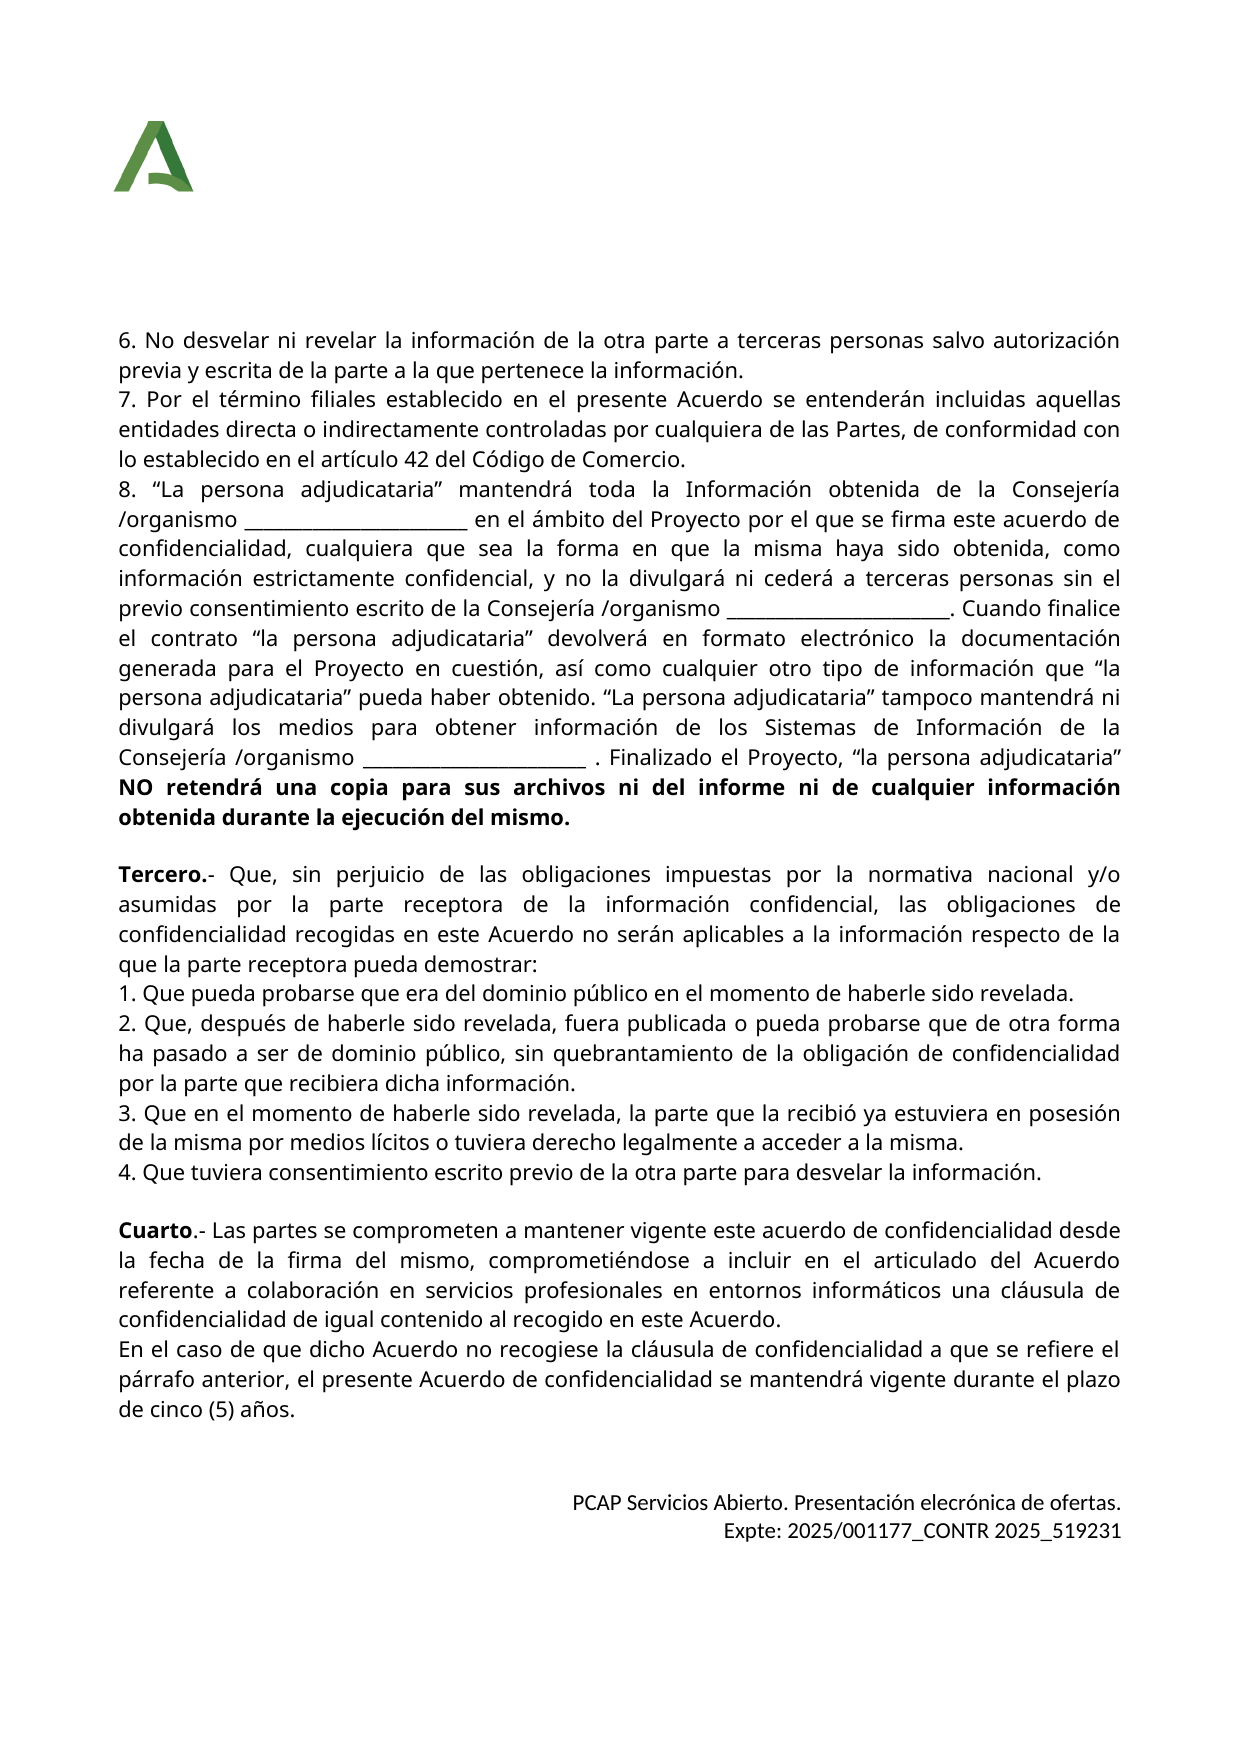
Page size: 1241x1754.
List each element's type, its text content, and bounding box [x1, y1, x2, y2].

text Cuarto.- Las partes se comprometen a mantener vigente este acuerdo de confidencialidad desde la fecha de la firma del mismo, comprometiéndose a incluir en el articulado del Acuerdo referente a colaboración en servicios profesionales en entornos informáticos una cláusula de confidencialidad de igual contenido al recogido en este Acuerdo. [118, 1215, 1122, 1334]
text 1. Que pueda probarse que era del dominio público en el momento de haberle sido revelada. [118, 978, 1122, 1008]
text Tercero.- Que, sin perjuicio de las obligaciones impuestas por la normativa nacional y/o asumidas por la parte receptora de la información confidencial, las obligaciones de confidencialidad recogidas en este Acuerdo no serán aplicables a la información respecto de la que la parte receptora pueda demostrar: [118, 859, 1122, 978]
picture [109, 116, 198, 196]
text En el caso de que dicho Acuerdo no recogiese la cláusula de confidencialidad a que se refiere el párrafo anterior, el presente Acuerdo de confidencialidad se mantendrá vigente durante el plazo de cinco (5) años. [118, 1334, 1122, 1423]
text 6. No desvelar ni revelar la información de la otra parte a terceras personas salvo autorización previa y escrita de la parte a la que pertenece la información. [118, 325, 1122, 384]
text 3. Que en el momento de haberle sido revelada, la parte que la recibió ya estuviera en posesión de la misma por medios lícitos o tuviera derecho legalmente a acceder a la misma. [118, 1098, 1122, 1157]
text 4. Que tuviera consentimiento escrito previo de la otra parte para desvelar la información. [118, 1157, 1122, 1187]
text 2. Que, después de haberle sido revelada, fuera publicada o pueda probarse que de otra forma ha pasado a ser de dominio público, sin quebrantamiento de la obligación de confidencialidad por la parte que recibiera dicha información. [118, 1008, 1122, 1098]
text 8. “La persona adjudicataria” mantendrá toda la Información obtenida de la Consejería /organismo _______________________ en el ámbito del Proyecto por el que se firma este acuerdo de confidencialidad, cualquiera que sea la forma en que la misma haya sido obtenida, como información estrictamente confidencial, y no la divulgará ni cederá a terceras personas sin el previo consentimiento escrito de la Consejería /organismo _______________________. Cuando finalice el contrato “la persona adjudicataria” devolverá en formato electrónico la documentación generada para el Proyecto en cuestión, así como cualquier otro tipo de información que “la persona adjudicataria” pueda haber obtenido. “La persona adjudicataria” tampoco mantendrá ni divulgará los medios para obtener información de los Sistemas de Información de la Consejería /organismo _______________________ . Finalizado el Proyecto, “la persona adjudicataria” NO retendrá una copia para sus archivos ni del informe ni de cualquier información obtenida durante la ejecución del mismo. [118, 474, 1122, 831]
text 7. Por el término filiales establecido en el presente Acuerdo se entenderán incluidas aquellas entidades directa o indirectamente controladas por cualquiera de las Partes, de conformidad con lo establecido en el artículo 42 del Código de Comercio. [118, 384, 1122, 474]
